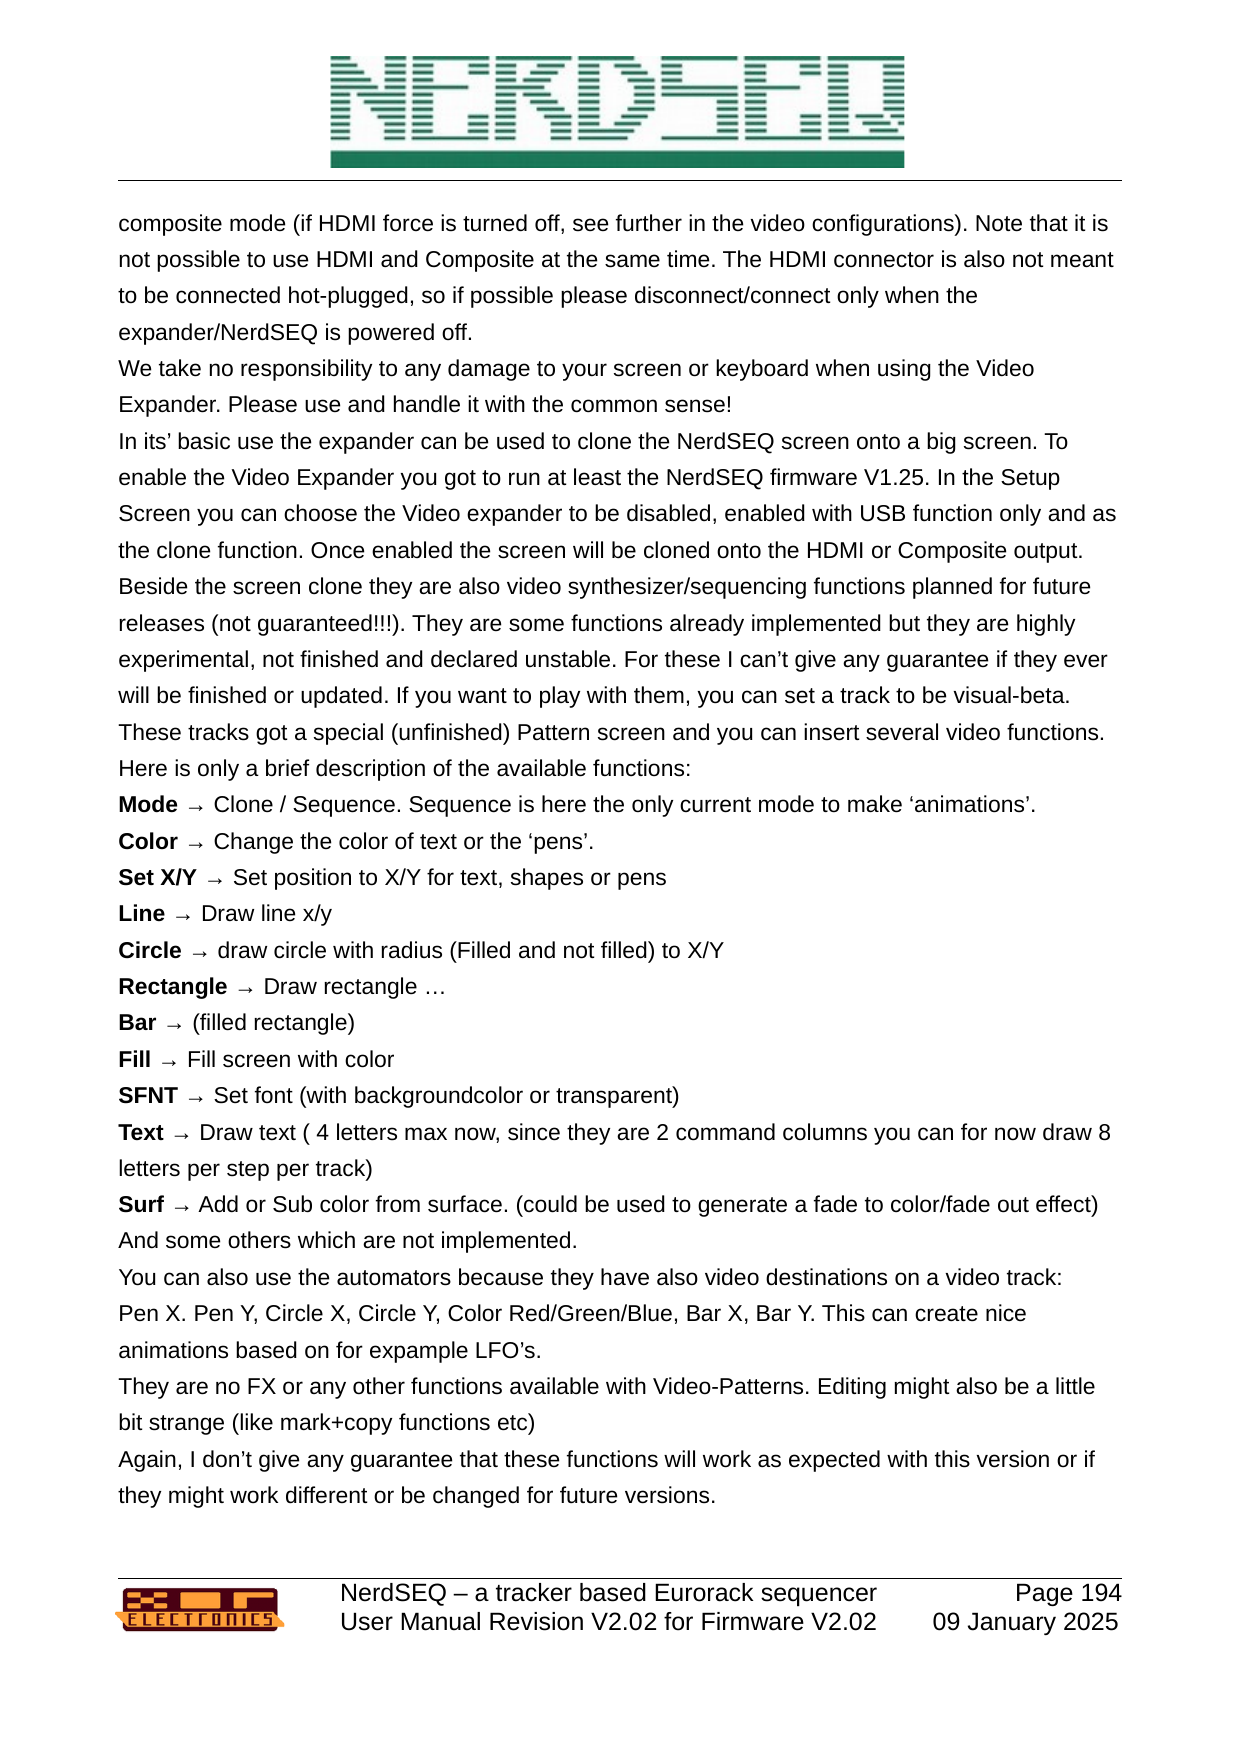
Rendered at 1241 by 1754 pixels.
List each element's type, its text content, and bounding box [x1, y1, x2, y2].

text They are no FX or any other functions available with Video-Patterns. Editing might also be a little bit strange (like mark+copy functions etc) [118, 1373, 1122, 1436]
text Again, I don’t give any guarantee that these functions will work as expected with this version or if they might work different or be changed for future versions. [118, 1446, 1122, 1508]
text composite mode (if HDMI force is turned off, see further in the video configurations). Note that it is not possible to use HDMI and Composite at the same time. The HDMI connector is also not meant to be connected hot-plugged, so if possible please disconnect/connect only when the expander/NerdSEQ is powered off. [118, 209, 1122, 345]
text Mode → Clone / Sequence. Sequence is here the only current mode to make ‘animations’. Color → Change the color of text or the ‘pens’. Set X/Y → Set position to X/Y for text, shapes or pens Line → Draw line x/y Circle → draw circle with radius (Filled and not filled) to X/Y Rectangle → Draw rectangle … Bar → (filled rectangle) Fill → Fill screen with color SFNT → Set font (with backgroundcolor or transparent) Text → Draw text ( 4 letters max now, since they are 2 command columns you can for now draw 8 letters per step per track) Surf → Add or Sub color from surface. (could be used to generate a fade to color/fade out effect) And some others which are not implemented. You can also use the automators because they have also video destinations on a video track: Pen X. Pen Y, Circle X, Circle Y, Color Red/Green/Blue, Bar X, Bar Y. This can create nice animations based on for expample LFO’s. [118, 791, 1122, 1363]
text Beside the screen clone they are also video synthesizer/sequencing functions planned for future releases (not guaranteed!!!). They are some functions already implemented but they are highly experimental, not finished and declared unstable. For these I can’t give any guarantee if they ever will be finished or updated. If you want to play with them, you can set a track to be visual-beta. [118, 573, 1122, 708]
text In its’ basic use the expander can be used to clone the NerdSEQ screen onto a big screen. To enable the Video Expander you got to run at least the NerdSEQ firmware V1.25. In the Setup Screen you can choose the Video expander to be disabled, enabled with USB function only and as the clone function. Once enabled the screen will be cloned onto the HDMI or Composite output. [118, 428, 1122, 563]
picture [115, 1584, 285, 1634]
picture [330, 56, 905, 168]
text We take no responsibility to any damage to your screen or keyboard when using the Video Expander. Please use and handle it with the common sense! [118, 355, 1122, 418]
text These tracks got a special (unfinished) Pattern screen and you can insert several video functions. Here is only a brief description of the available functions: [118, 718, 1122, 781]
